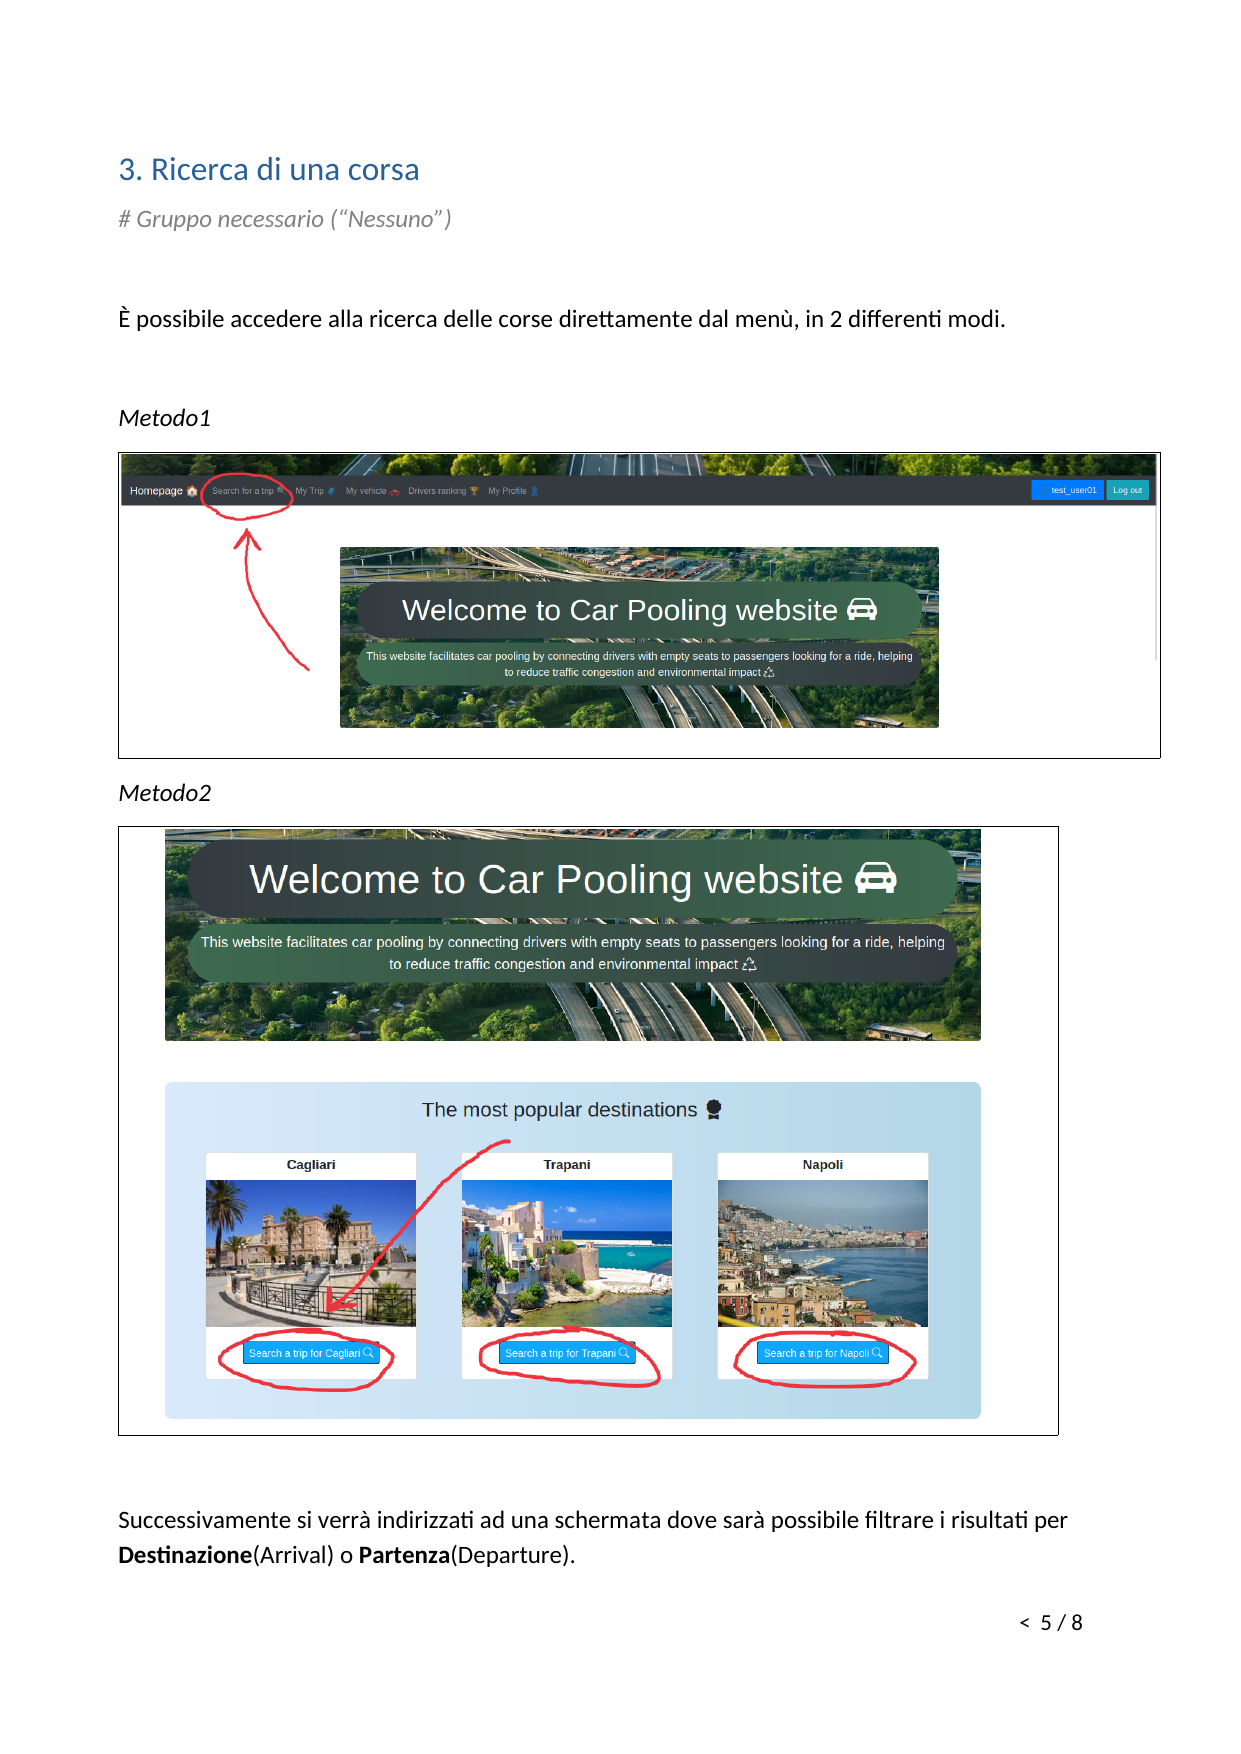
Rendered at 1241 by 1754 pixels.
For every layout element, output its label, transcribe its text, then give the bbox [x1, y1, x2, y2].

subtitle 3. Ricerca di una corsa [118, 148, 1122, 188]
text # Gruppo necessario (“Nessuno”) [118, 204, 1122, 234]
text Metodo1 [118, 402, 1122, 432]
picture [121, 454, 1157, 755]
text Successivamente si verrà indirizzati ad una schermata dove sarà possibile filtrare i risultati per Destinazione(Arrival) o Partenza(Departure). [118, 1504, 1122, 1569]
picture [121, 829, 1055, 1432]
text È possibile accedere alla ricerca delle corse direttamente dal menù, in 2 differenti modi. [118, 303, 1122, 333]
text Metodo2 [118, 777, 1122, 807]
